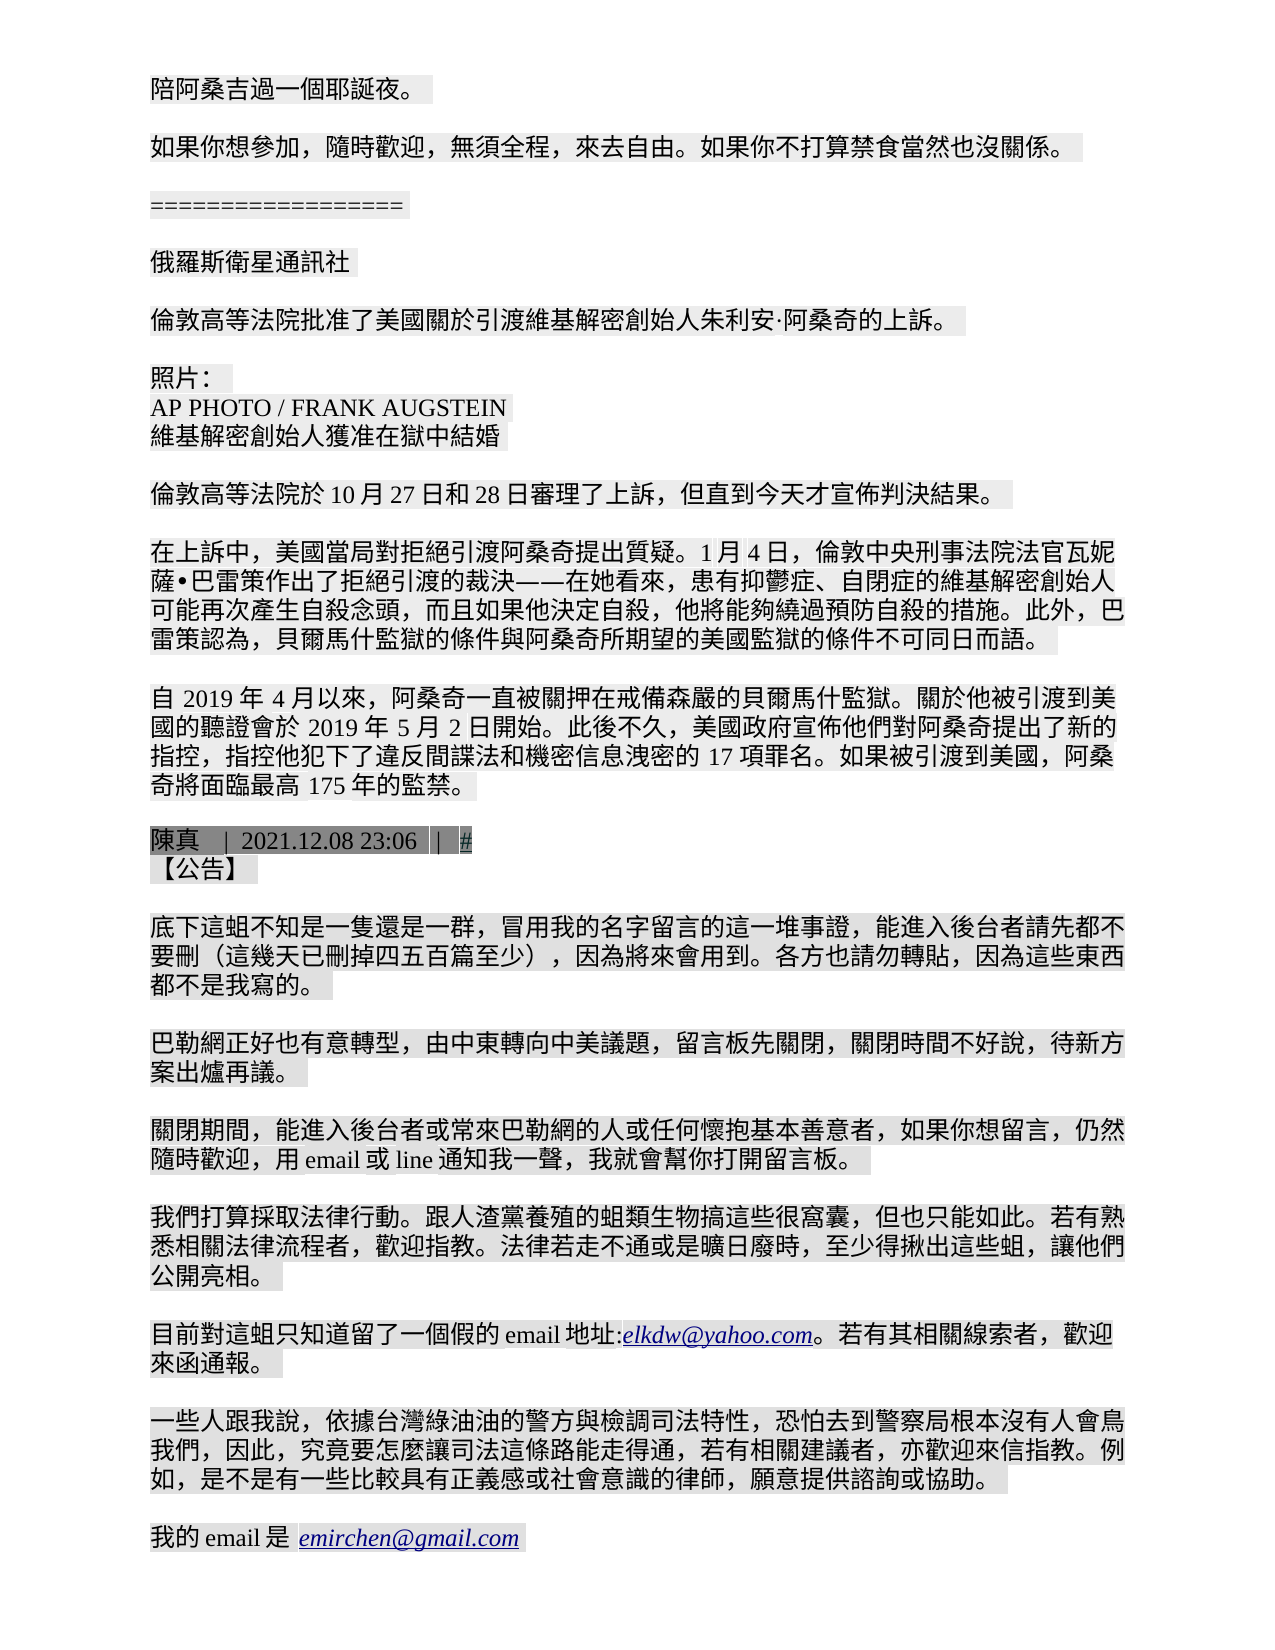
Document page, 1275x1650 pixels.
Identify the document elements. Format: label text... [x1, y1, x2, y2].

text 陪阿桑吉過一個耶誕夜。 如果你想參加，隨時歡迎，無須全程，來去自由。如果你不打算禁食當然也沒關係。 ================== 俄羅斯衛星通訊社 倫敦高等法院批准了美國關於引渡維基解密創始人朱利安·阿桑奇的上訴。 照片： AP PHOTO / FRANK AUGSTEIN 維基解密創始人獲准在獄中結婚 倫敦高等法院於10月27日和28日審理了上訴，但直到今天才宣佈判決結果。 在上訴中，美國當局對拒絕引渡阿桑奇提出質疑。1月4日，倫敦中央刑事法院法官瓦妮薩•巴雷策作出了拒絕引渡的裁決——在她看來，患有抑鬱症、自閉症的維基解密創始人可能再次產生自殺念頭，而且如果他決定自殺，他將能夠繞過預防自殺的措施。此外，巴雷策認為，貝爾馬什監獄的條件與阿桑奇所期望的美國監獄的條件不可同日而語。 自 2019 年 4 月以來，阿桑奇一直被關押在戒備森嚴的貝爾馬什監獄。關於他被引渡到美國的聽證會於 2019 年 5 月 2 日開始。此後不久，美國政府宣佈他們對阿桑奇提出了新的指控，指控他犯下了違反間諜法和機密信息洩密的 17 項罪名。如果被引渡到美國，阿桑奇將面臨最高 175 年的監禁。 [150, 75, 1125, 801]
text 陳真 | 2021.12.08 23:06 | # [150, 826, 1125, 855]
text 【公告】 底下這蛆不知是一隻還是一群，冒用我的名字留言的這一堆事證，能進入後台者請先都不要刪（這幾天已刪掉四五百篇至少），因為將來會用到。各方也請勿轉貼，因為這些東西都不是我寫的。 巴勒網正好也有意轉型，由中東轉向中美議題，留言板先關閉，關閉時間不好說，待新方案出爐再議。 關閉期間，能進入後台者或常來巴勒網的人或任何懷抱基本善意者，如果你想留言，仍然隨時歡迎，用email或line通知我一聲，我就會幫你打開留言板。 我們打算採取法律行動。跟人渣黨養殖的蛆類生物搞這些很窩囊，但也只能如此。若有熟悉相關法律流程者，歡迎指教。法律若走不通或是曠日廢時，至少得揪出這些蛆，讓他們公開亮相。 目前對這蛆只知道留了一個假的email地址:elkdw@yahoo.com。若有其相關線索者，歡迎來函通報。 一些人跟我說，依據台灣綠油油的警方與檢調司法特性，恐怕去到警察局根本沒有人會鳥我們，因此，究竟要怎麼讓司法這條路能走得通，若有相關建議者，亦歡迎來信指教。例如，是不是有一些比較具有正義感或社會意識的律師，願意提供諮詢或協助。 我的email是 emirchen@gmail.com [150, 855, 1125, 1552]
